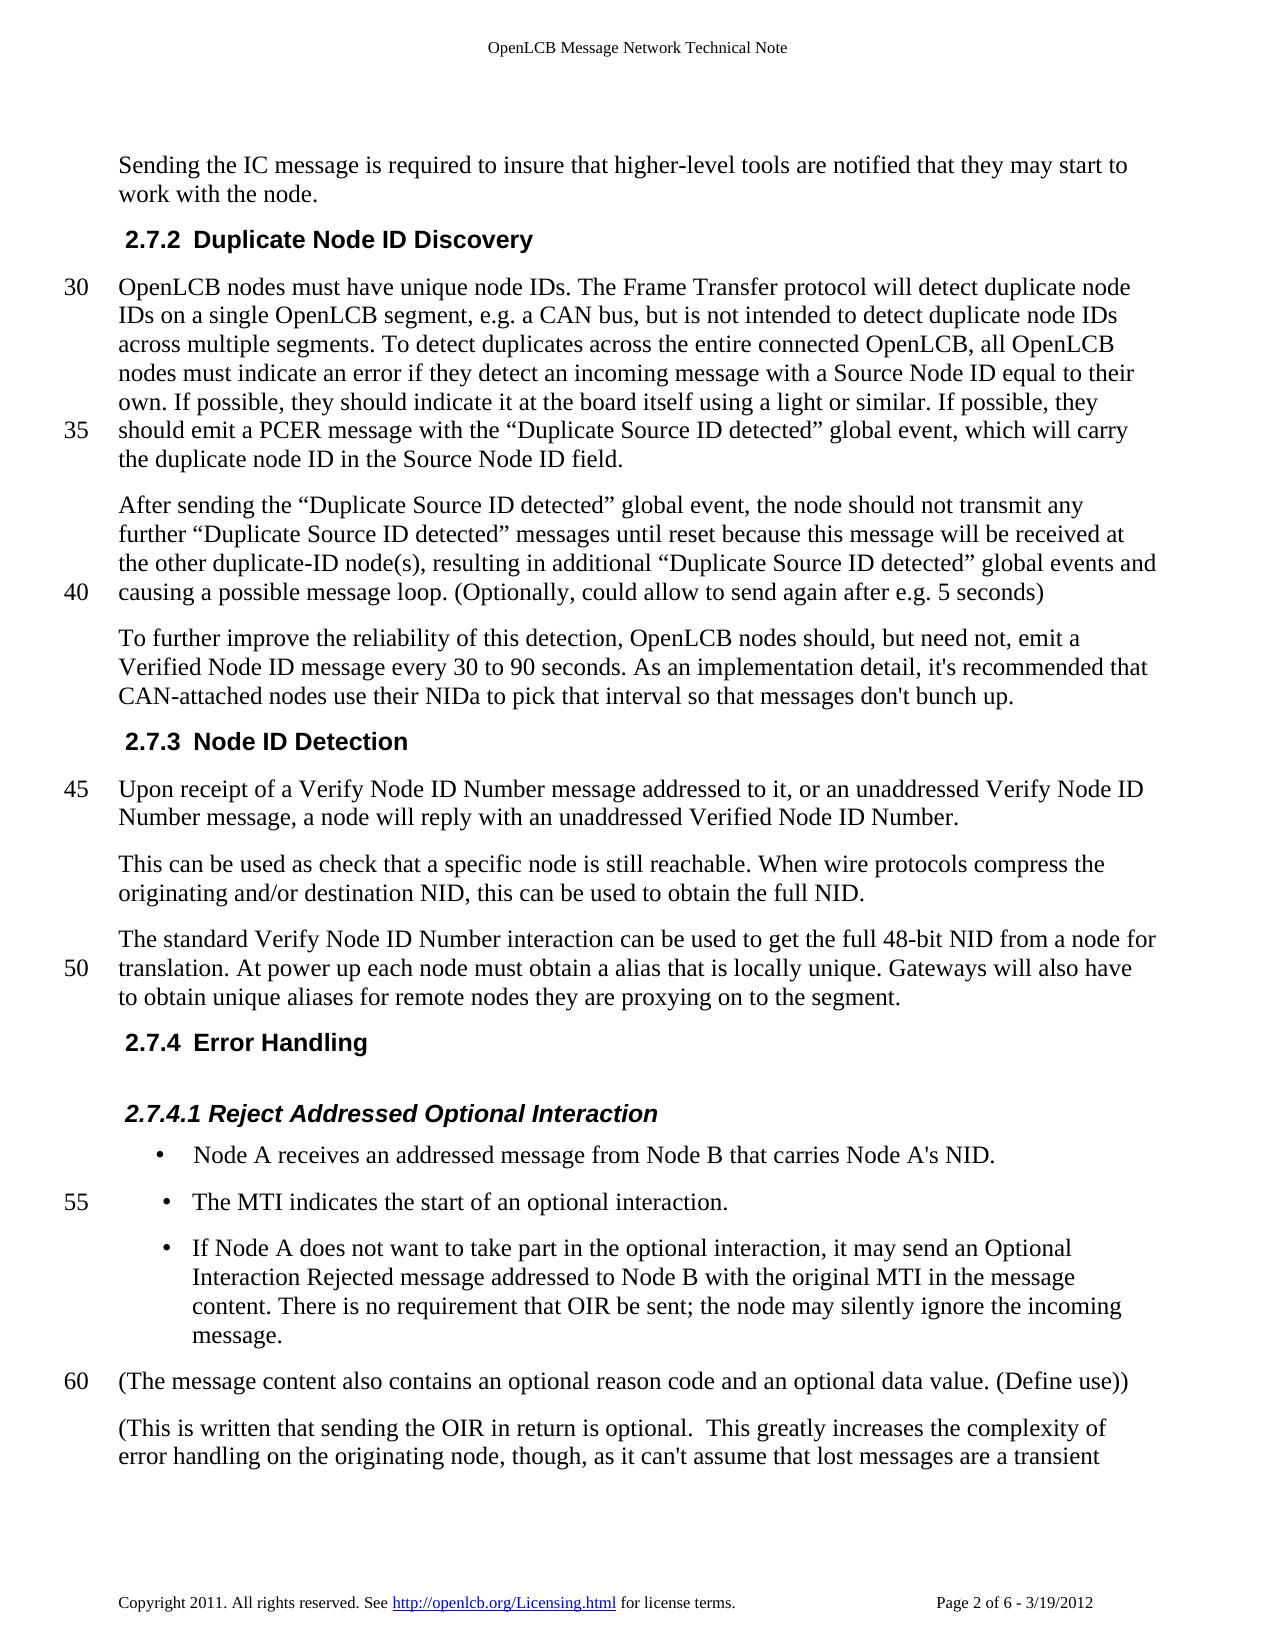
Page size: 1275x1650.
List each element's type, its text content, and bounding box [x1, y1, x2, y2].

subtitle Error Handling [118, 1028, 1157, 1057]
list If Node A does not want to take part in the optional interaction, it may send an Optional Interaction Rejected message addressed to Node B with the original MTI in the message content. There is no requirement that OIR be sent; the node may silently ignore the incoming message. [162, 1233, 1157, 1348]
list The MTI indicates the start of an optional interaction. [162, 1187, 1157, 1216]
text After sending the “Duplicate Source ID detected” global event, the node should not transmit any further “Duplicate Source ID detected” messages until reset because this message will be received at the other duplicate-ID node(s), resulting in additional “Duplicate Source ID detected” global events and causing a possible message loop. (Optionally, could allow to send again after e.g. 5 seconds) [118, 491, 1157, 606]
text This can be used as check that a specific node is still reachable. When wire protocols compress the originating and/or destination NID, this can be used to obtain the full NID. [118, 849, 1157, 906]
text (This is written that sending the OIR in return is optional. This greatly increases the complexity of error handling on the originating node, though, as it can't assume that lost messages are a transient [118, 1413, 1157, 1470]
text Upon receipt of a Verify Node ID Number message addressed to it, or an unaddressed Verify Node ID Number message, a node will reply with an unaddressed Verified Node ID Number. [118, 774, 1157, 831]
list Node A receives an addressed message from Node B that carries Node A's NID. [156, 1141, 1157, 1169]
subtitle Node ID Detection [118, 727, 1157, 756]
text Sending the IC message is required to insure that higher-level tools are notified that they may start to work with the node. [118, 150, 1157, 207]
text To further improve the reliability of this detection, OpenLCB nodes should, but need not, emit a Verified Node ID message every 30 to 90 seconds. As an implementation detail, it's recommended that CAN-attached nodes use their NIDa to pick that interval so that messages don't bunch up. [118, 623, 1157, 709]
subtitle Reject Addressed Optional Interaction [118, 1099, 1157, 1128]
text The standard Verify Node ID Number interaction can be used to get the full 48-bit NID from a node for translation. At power up each node must obtain a alias that is locally unique. Gateways will also have to obtain unique aliases for remote nodes they are proxying on to the segment. [118, 924, 1157, 1010]
text (The message content also contains an optional reason code and an optional data value. (Define use)) [118, 1366, 1157, 1395]
subtitle Duplicate Node ID Discovery [118, 225, 1157, 254]
text OpenLCB nodes must have unique node IDs. The Frame Transfer protocol will detect duplicate node IDs on a single OpenLCB segment, e.g. a CAN bus, but is not intended to detect duplicate node IDs across multiple segments. To detect duplicates across the entire connected OpenLCB, all OpenLCB nodes must indicate an error if they detect an incoming message with a Source Node ID equal to their own. If possible, they should indicate it at the board itself using a light or similar. If possible, they should emit a PCER message with the “Duplicate Source ID detected” global event, which will carry the duplicate node ID in the Source Node ID field. [118, 272, 1157, 473]
